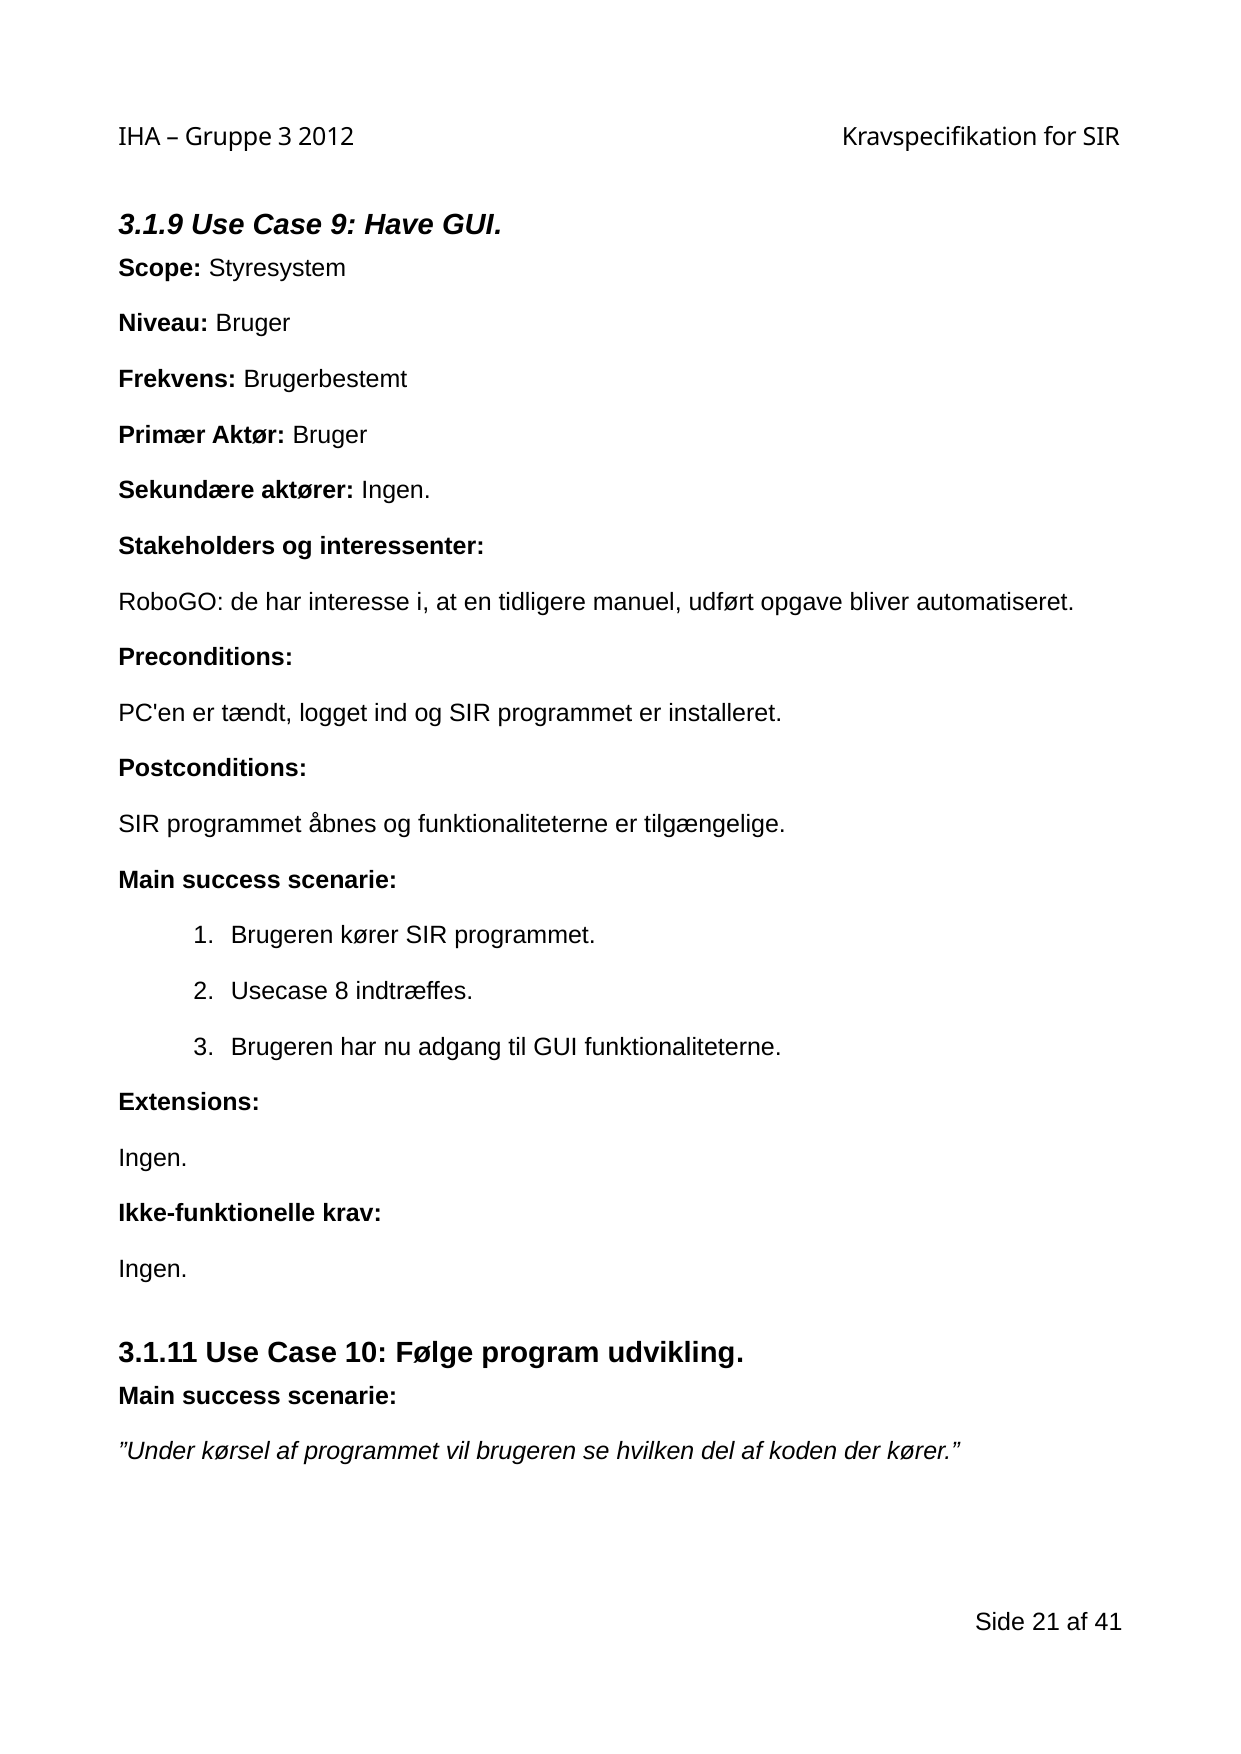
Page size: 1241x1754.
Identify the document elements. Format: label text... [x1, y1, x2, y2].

text Sekundære aktører: Ingen. [118, 475, 1122, 504]
text Preconditions: [118, 642, 1122, 671]
text Postconditions: [118, 753, 1122, 782]
text Stakeholders og interessenter: [118, 531, 1122, 559]
text Ingen. [118, 1254, 1122, 1283]
text RoboGO: de har interesse i, at en tidligere manuel, udført opgave bliver automatiseret. [118, 586, 1122, 615]
subtitle 3.1.11 Use Case 10: Følge program udvikling. [118, 1334, 1122, 1368]
list Brugeren har nu adgang til GUI funktionaliteterne. [193, 1031, 1122, 1060]
text Extensions: [118, 1087, 1122, 1116]
subtitle 3.1.9 Use Case 9: Have GUI. [118, 207, 1122, 240]
text Frekvens: Brugerbestemt [118, 364, 1122, 393]
list Brugeren kører SIR programmet. [193, 920, 1122, 949]
text SIR programmet åbnes og funktionaliteterne er tilgængelige. [118, 809, 1122, 838]
text Ikke-funktionelle krav: [118, 1198, 1122, 1227]
text Ingen. [118, 1143, 1122, 1171]
text Niveau: Bruger [118, 308, 1122, 337]
text Main success scenarie: [118, 1381, 1122, 1409]
text ”Under kørsel af programmet vil brugeren se hvilken del af koden der kører.” [118, 1436, 1122, 1465]
text Main success scenarie: [118, 864, 1122, 893]
list Usecase 8 indtræffes. [193, 976, 1122, 1004]
text Primær Aktør: Bruger [118, 419, 1122, 448]
text Scope: Styresystem [118, 253, 1122, 281]
text PC'en er tændt, logget ind og SIR programmet er installeret. [118, 698, 1122, 726]
